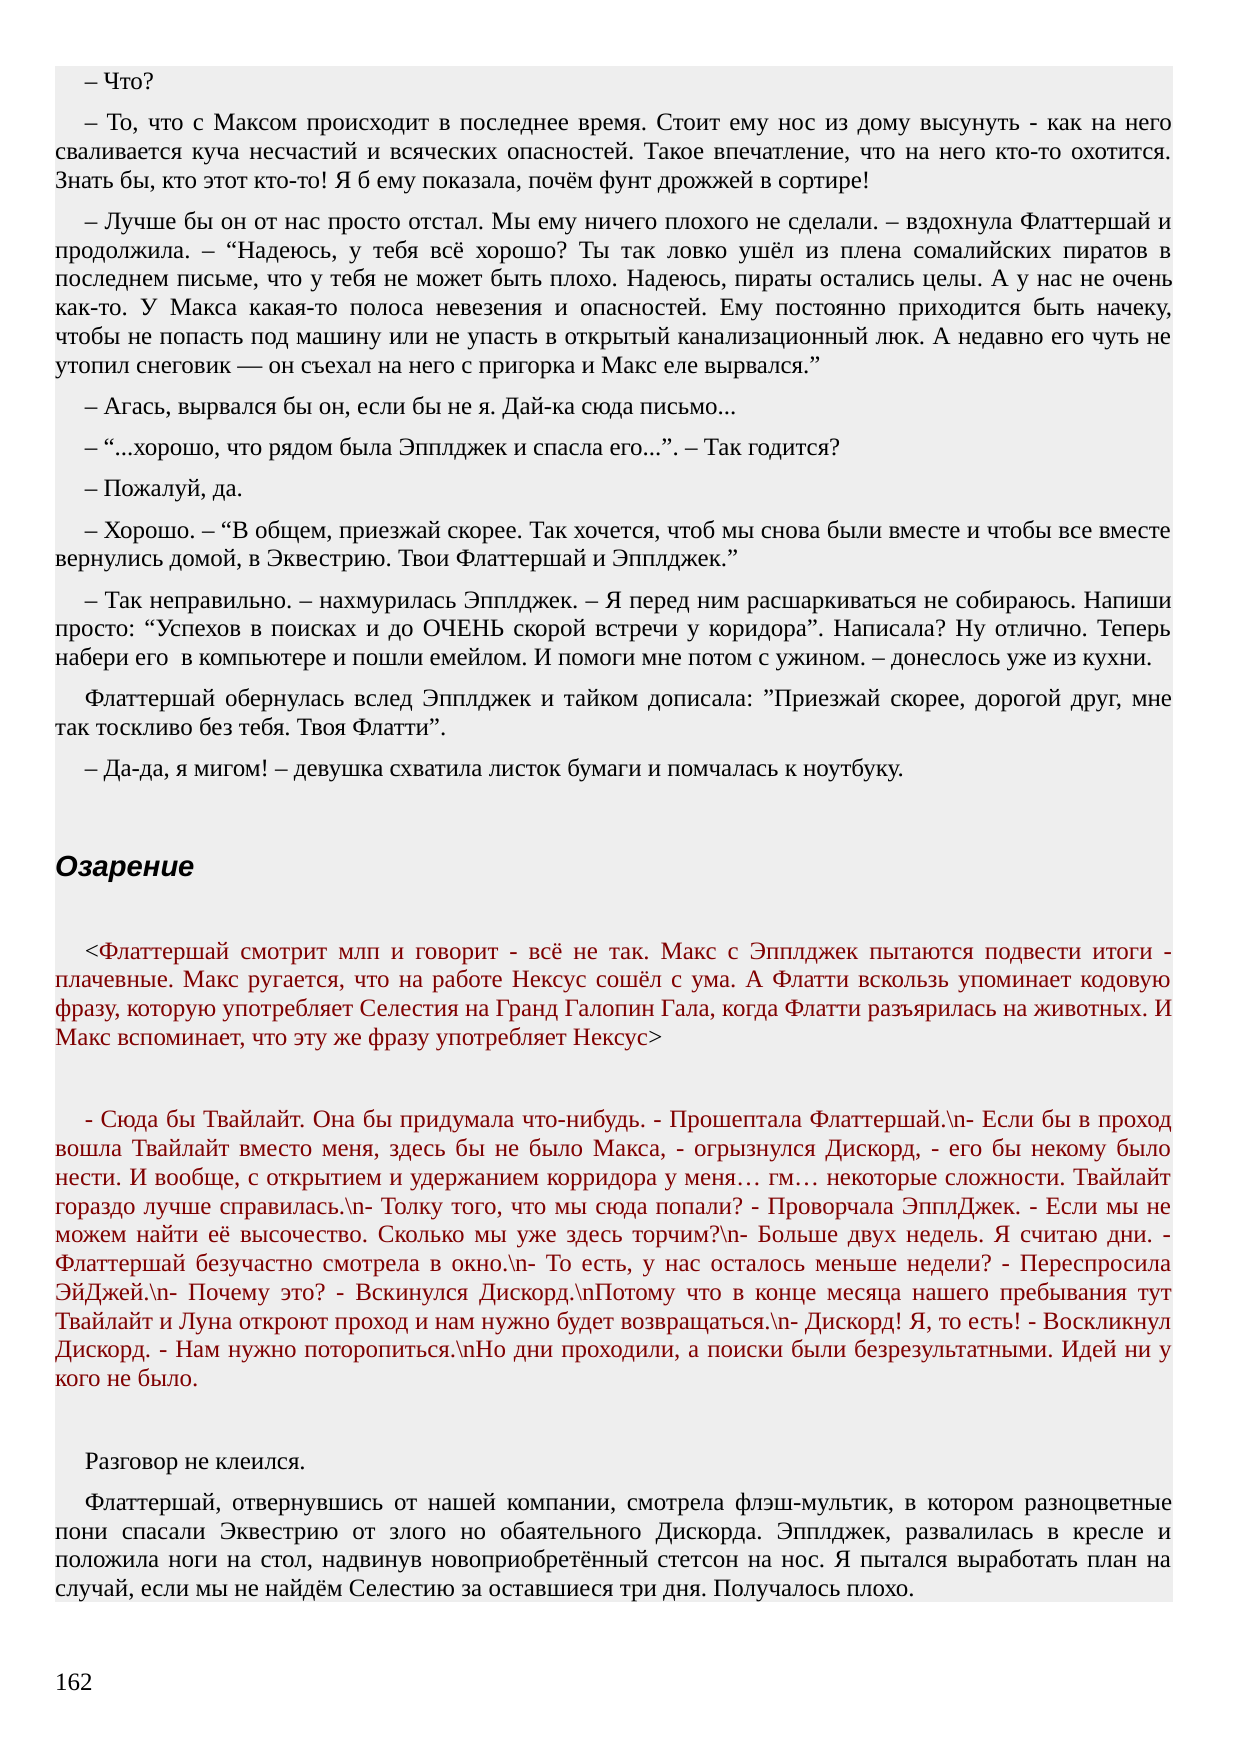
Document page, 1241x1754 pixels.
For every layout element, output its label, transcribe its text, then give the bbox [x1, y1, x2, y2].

text – Агась, вырвался бы он, если бы не я. Дай-ка сюда письмо... [55, 391, 1173, 420]
text <Флаттершай смотрит млп и говорит - всё не так. Макс с Эпплджек пытаются подвести итоги - плачевные. Макс ругается, что на работе Нексус сошёл с ума. А Флатти вскользь упоминает кодовую фразу, которую употребляет Селестия на Гранд Галопин Гала, когда Флатти разъярилась на животных. И Макс вспоминает, что эту же фразу употребляет Нексус> [55, 936, 1173, 1051]
subtitle Озарение [55, 848, 1173, 882]
text Разговор не клеился. [55, 1446, 1173, 1474]
text – Хорошо. – “В общем, приезжай скорее. Так хочется, чтоб мы снова были вместе и чтобы все вместе вернулись домой, в Эквестрию. Твои Флаттершай и Эпплджек.” [55, 515, 1173, 572]
text – Так неправильно. – нахмурилась Эпплджек. – Я перед ним расшаркиваться не собираюсь. Напиши просто: “Успехов в поисках и до ОЧЕНЬ скорой встречи у коридора”. Написала? Ну отлично. Теперь набери его в компьютере и пошли емейлом. И помоги мне потом с ужином. – донеслось уже из кухни. [55, 585, 1173, 671]
text – “...хорошо, что рядом была Эпплджек и спасла его...”. – Так годится? [55, 432, 1173, 461]
text Флаттершай, отвернувшись от нашей компании, смотрела флэш-мультик, в котором разноцветные пони спасали Эквестрию от злого но обаятельного Дискорда. Эпплджек, развалилась в кресле и положила ноги на стол, надвинув новоприобретённый стетсон на нос. Я пытался выработать план на случай, если мы не найдём Селестию за оставшиеся три дня. Получалось плохо. [55, 1487, 1173, 1602]
text – Да-да, я мигом! – девушка схватила листок бумаги и помчалась к ноутбуку. [55, 753, 1173, 782]
text – То, что с Максом происходит в последнее время. Стоит ему нос из дому высунуть - как на него сваливается куча несчастий и всяческих опасностей. Такое впечатление, что на него кто-то охотится. Знать бы, кто этот кто-то! Я б ему показала, почём фунт дрожжей в сортире! [55, 107, 1173, 193]
text – Что? [55, 66, 1173, 95]
text - Сюда бы Твайлайт. Она бы придумала что-нибудь. - Прошептала Флаттершай.\n- Если бы в проход вошла Твайлайт вместо меня, здесь бы не было Макса, - огрызнулся Дискорд, - его бы некому было нести. И вообще, с открытием и удержанием корридора у меня… гм… некоторые сложности. Твайлайт гораздо лучше справилась.\n- Толку того, что мы сюда попали? - Проворчала ЭпплДжек. - Если мы не можем найти её высочество. Сколько мы уже здесь торчим?\n- Больше двух недель. Я считаю дни. - Флаттершай безучастно смотрела в окно.\n- То есть, у нас осталось меньше недели? - Переспросила ЭйДжей.\n- Почему это? - Вскинулся Дискорд.\nПотому что в конце месяца нашего пребывания тут Твайлайт и Луна откроют проход и нам нужно будет возвращаться.\n- Дискорд! Я, то есть! - Воскликнул Дискорд. - Нам нужно поторопиться.\nНо дни проходили, а поиски были безрезультатными. Идей ни у кого не было. [55, 1104, 1173, 1392]
text – Пожалуй, да. [55, 473, 1173, 502]
text Флаттершай обернулась вслед Эпплджек и тайком дописала: ”Приезжай скорее, дорогой друг, мне так тоскливо без тебя. Твоя Флатти”. [55, 683, 1173, 741]
text – Лучше бы он от нас просто отстал. Мы ему ничего плохого не сделали. – вздохнула Флаттершай и продолжила. – “Надеюсь, у тебя всё хорошо? Ты так ловко ушёл из плена сомалийских пиратов в последнем письме, что у тебя не может быть плохо. Надеюсь, пираты остались целы. А у нас не очень как-то. У Макса какая-то полоса невезения и опасностей. Ему постоянно приходится быть начеку, чтобы не попасть под машину или не упасть в открытый канализационный люк. А недавно его чуть не утопил снеговик — он съехал на него с пригорка и Макс еле вырвался.” [55, 206, 1173, 378]
